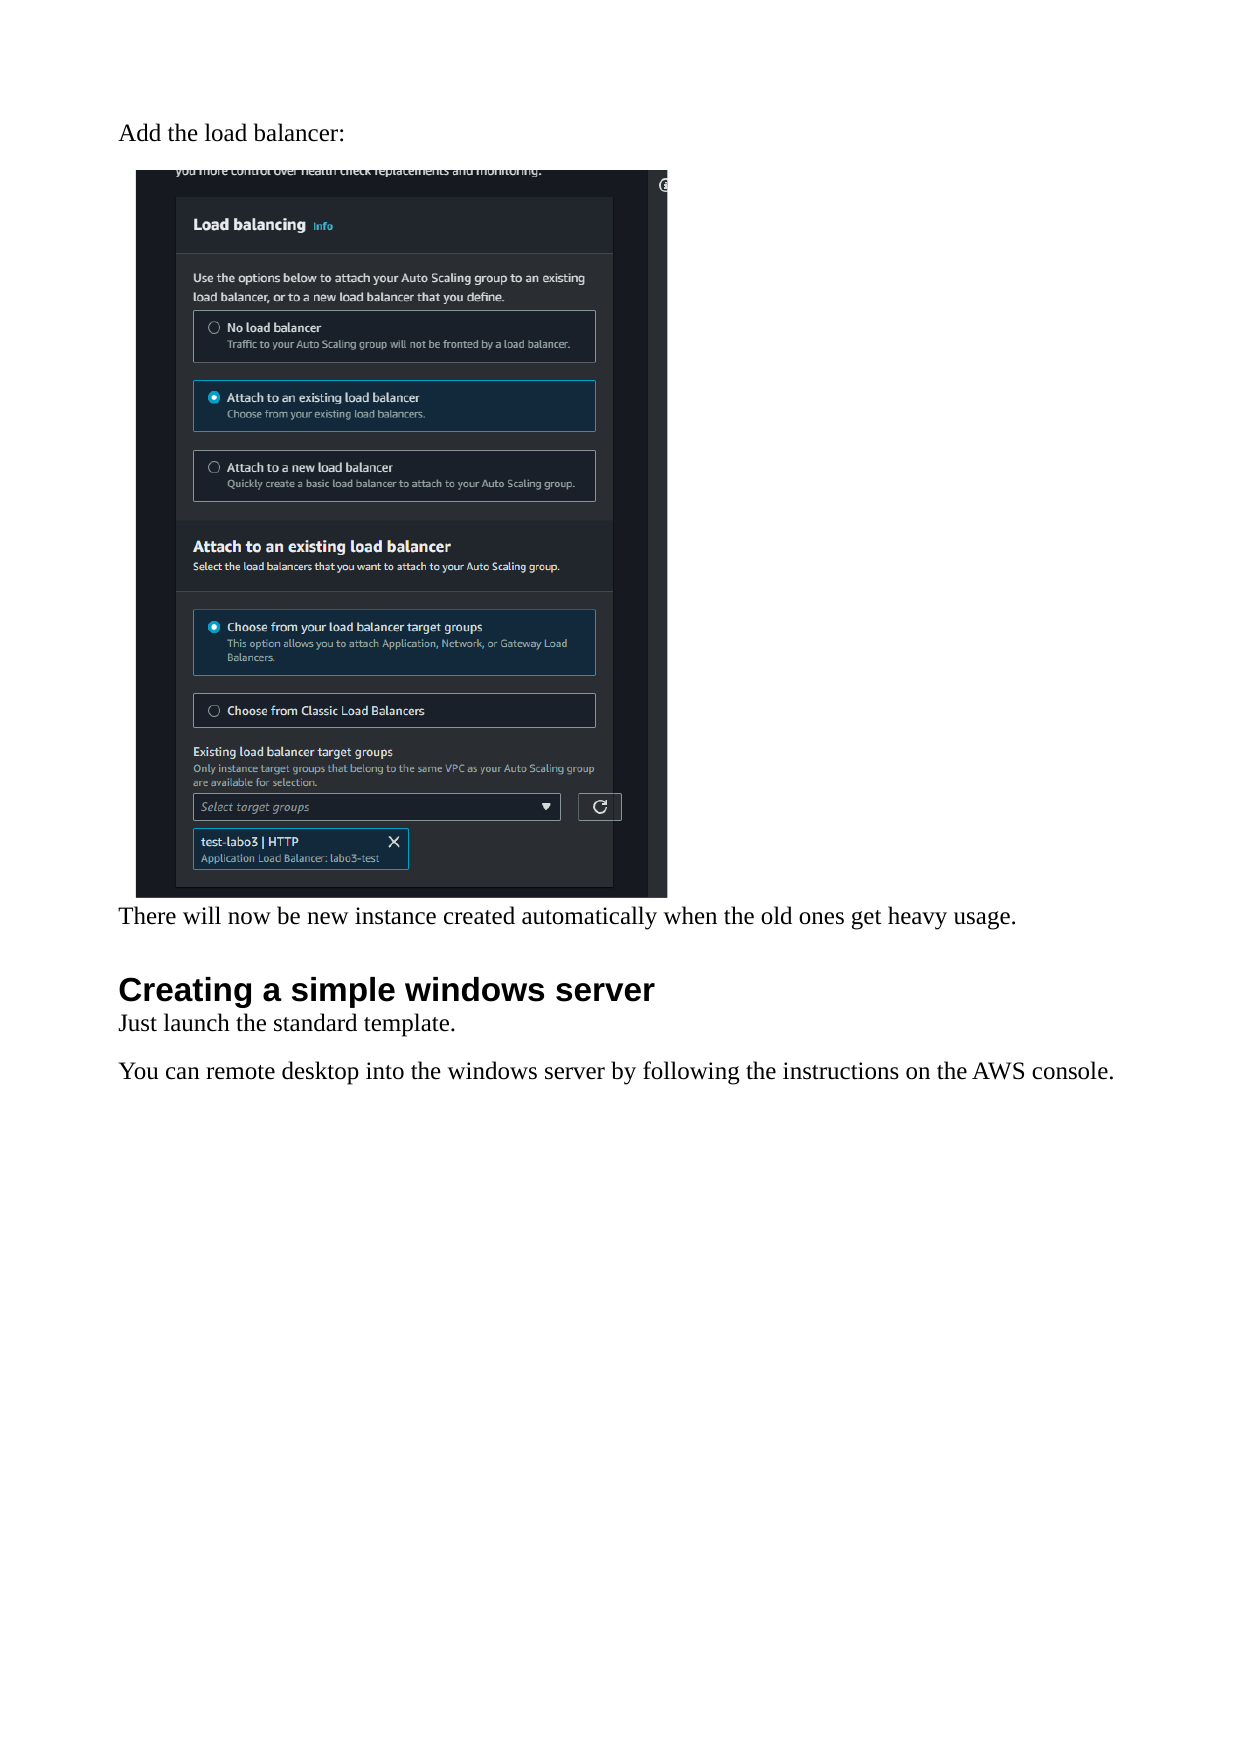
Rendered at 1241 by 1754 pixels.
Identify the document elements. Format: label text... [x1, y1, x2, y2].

text Just launch the standard template. [118, 1008, 1122, 1037]
text Add the load balancer: [118, 118, 1122, 147]
subtitle Creating a simple windows server [118, 970, 1122, 1008]
text You can remote desktop into the windows server by following the instructions on the AWS console. [118, 1056, 1122, 1085]
text There will now be new instance created automatically when the old ones get heavy usage. [118, 166, 1122, 930]
